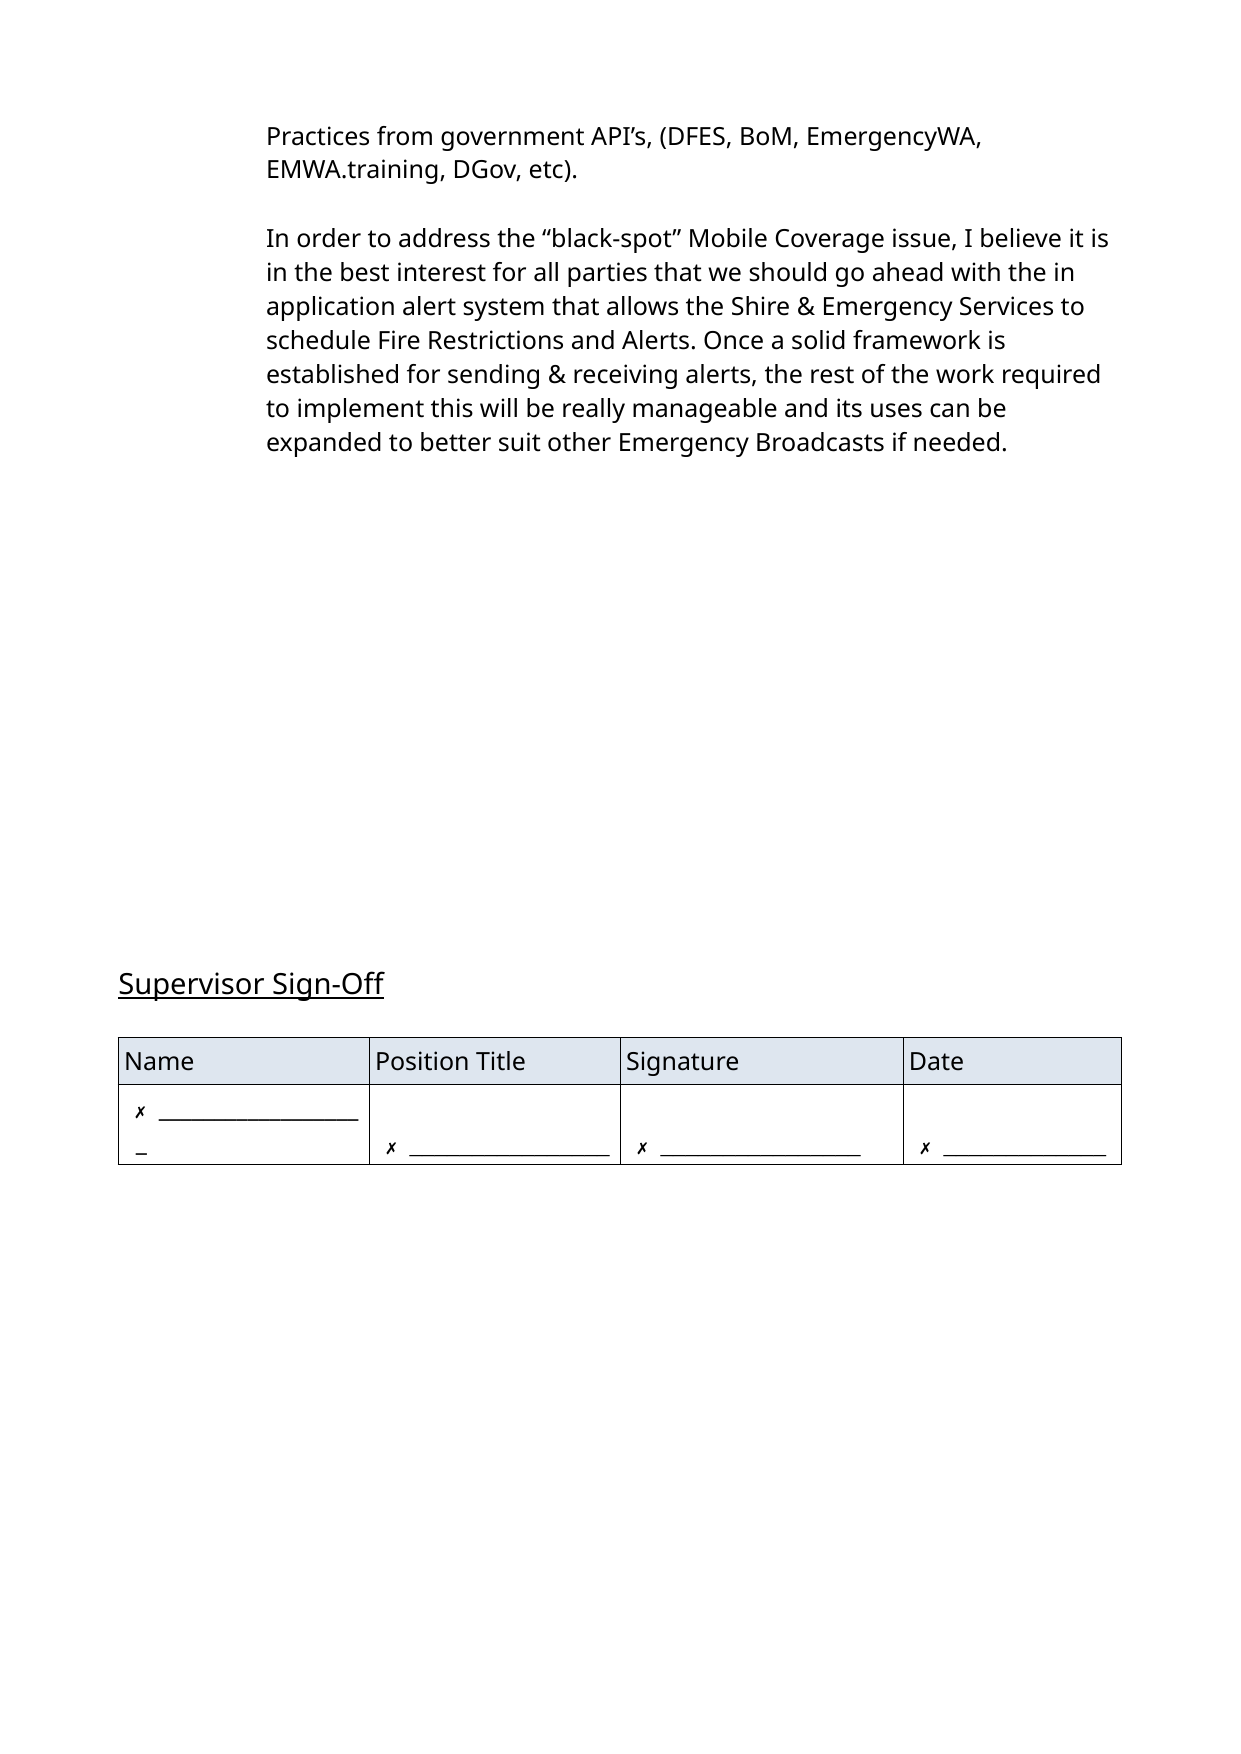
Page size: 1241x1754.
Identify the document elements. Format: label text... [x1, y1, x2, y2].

table_header Signature [621, 1038, 903, 1084]
table_cell ________________ [621, 1085, 903, 1164]
text Supervisor Sign-Off [118, 963, 1122, 1003]
table_header Name [119, 1038, 369, 1084]
table_cell ___________________ [119, 1085, 369, 1164]
text In order to address the “black-spot” Mobile Coverage issue, I believe it is in the best interest for all parties that we should go ahead with the in application alert system that allows the Shire & Emergency Services to schedule Fire Restrictions and Alerts. Once a solid framework is established for sending & receiving alerts, the rest of the work required to implement this will be really manageable and its uses can be expanded to better suit other Emergency Broadcasts if needed. [266, 220, 1122, 459]
table_header Position Title [370, 1038, 620, 1084]
table_header Date [904, 1038, 1121, 1084]
table_cell ________________ [370, 1085, 620, 1164]
table_cell _____________ [904, 1085, 1121, 1164]
text Practices from government API’s, (DFES, BoM, EmergencyWA, EMWA.training, DGov, etc). [266, 118, 1122, 220]
